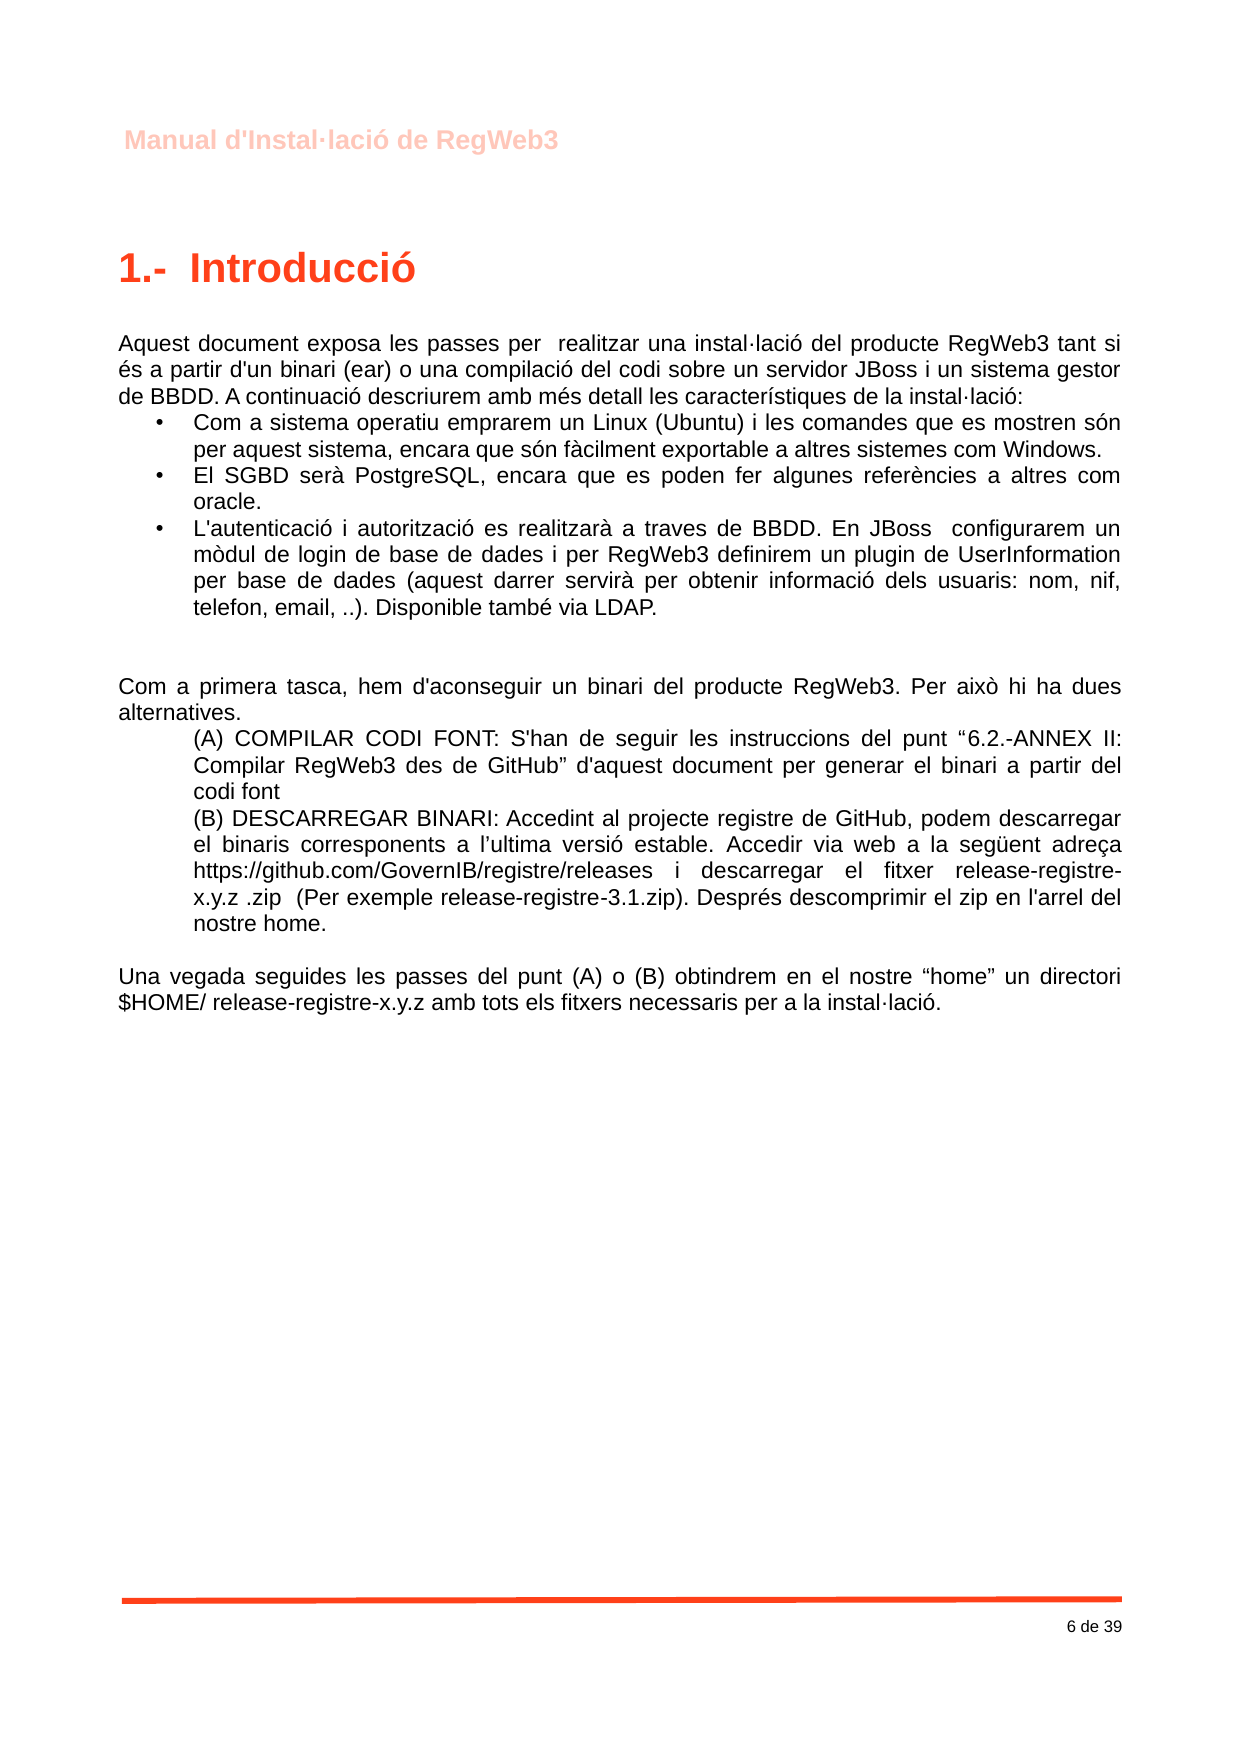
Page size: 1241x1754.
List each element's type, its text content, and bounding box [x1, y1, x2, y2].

text Una vegada seguides les passes del punt (A) o (B) obtindrem en el nostre “home” un directori $HOME/ release-registre-x.y.z amb tots els fitxers necessaris per a la instal·lació. [118, 963, 1122, 1015]
text Com a primera tasca, hem d'aconseguir un binari del producte RegWeb3. Per això hi ha dues alternatives. [118, 673, 1122, 725]
text (A) COMPILAR CODI FONT: S'han de seguir les instruccions del punt “6.2.-ANNEX II: Compilar RegWeb3 des de GitHub” d'aquest document per generar el binari a partir del codi font [193, 725, 1122, 804]
list L'autenticació i autorització es realitzarà a traves de BBDD. En JBoss configurarem un mòdul de login de base de dades i per RegWeb3 definirem un plugin de UserInformation per base de dades (aquest darrer servirà per obtenir informació dels usuaris: nom, nif, telefon, email, ..). Disponible també via LDAP. [156, 514, 1122, 620]
list Com a sistema operatiu emprarem un Linux (Ubuntu) i les comandes que es mostren són per aquest sistema, encara que són fàcilment exportable a altres sistemes com Windows. [156, 409, 1122, 462]
text Aquest document exposa les passes per realitzar una instal·lació del producte RegWeb3 tant si és a partir d'un binari (ear) o una compilació del codi sobre un servidor JBoss i un sistema gestor de BBDD. A continuació descriurem amb més detall les característiques de la instal·lació: [118, 330, 1122, 409]
list El SGBD serà PostgreSQL, encara que es poden fer algunes referències a altres com oracle. [156, 462, 1122, 514]
subtitle Introducció [118, 243, 1122, 291]
text (B) DESCARREGAR BINARI: Accedint al projecte registre de GitHub, podem descarregar el binaris corresponents a l’ultima versió estable. Accedir via web a la següent adreça https://github.com/GovernIB/registre/releases i descarregar el fitxer release-registre-x.y.z .zip (Per exemple release-registre-3.1.zip). Després descomprimir el zip en l'arrel del nostre home. [193, 804, 1122, 936]
